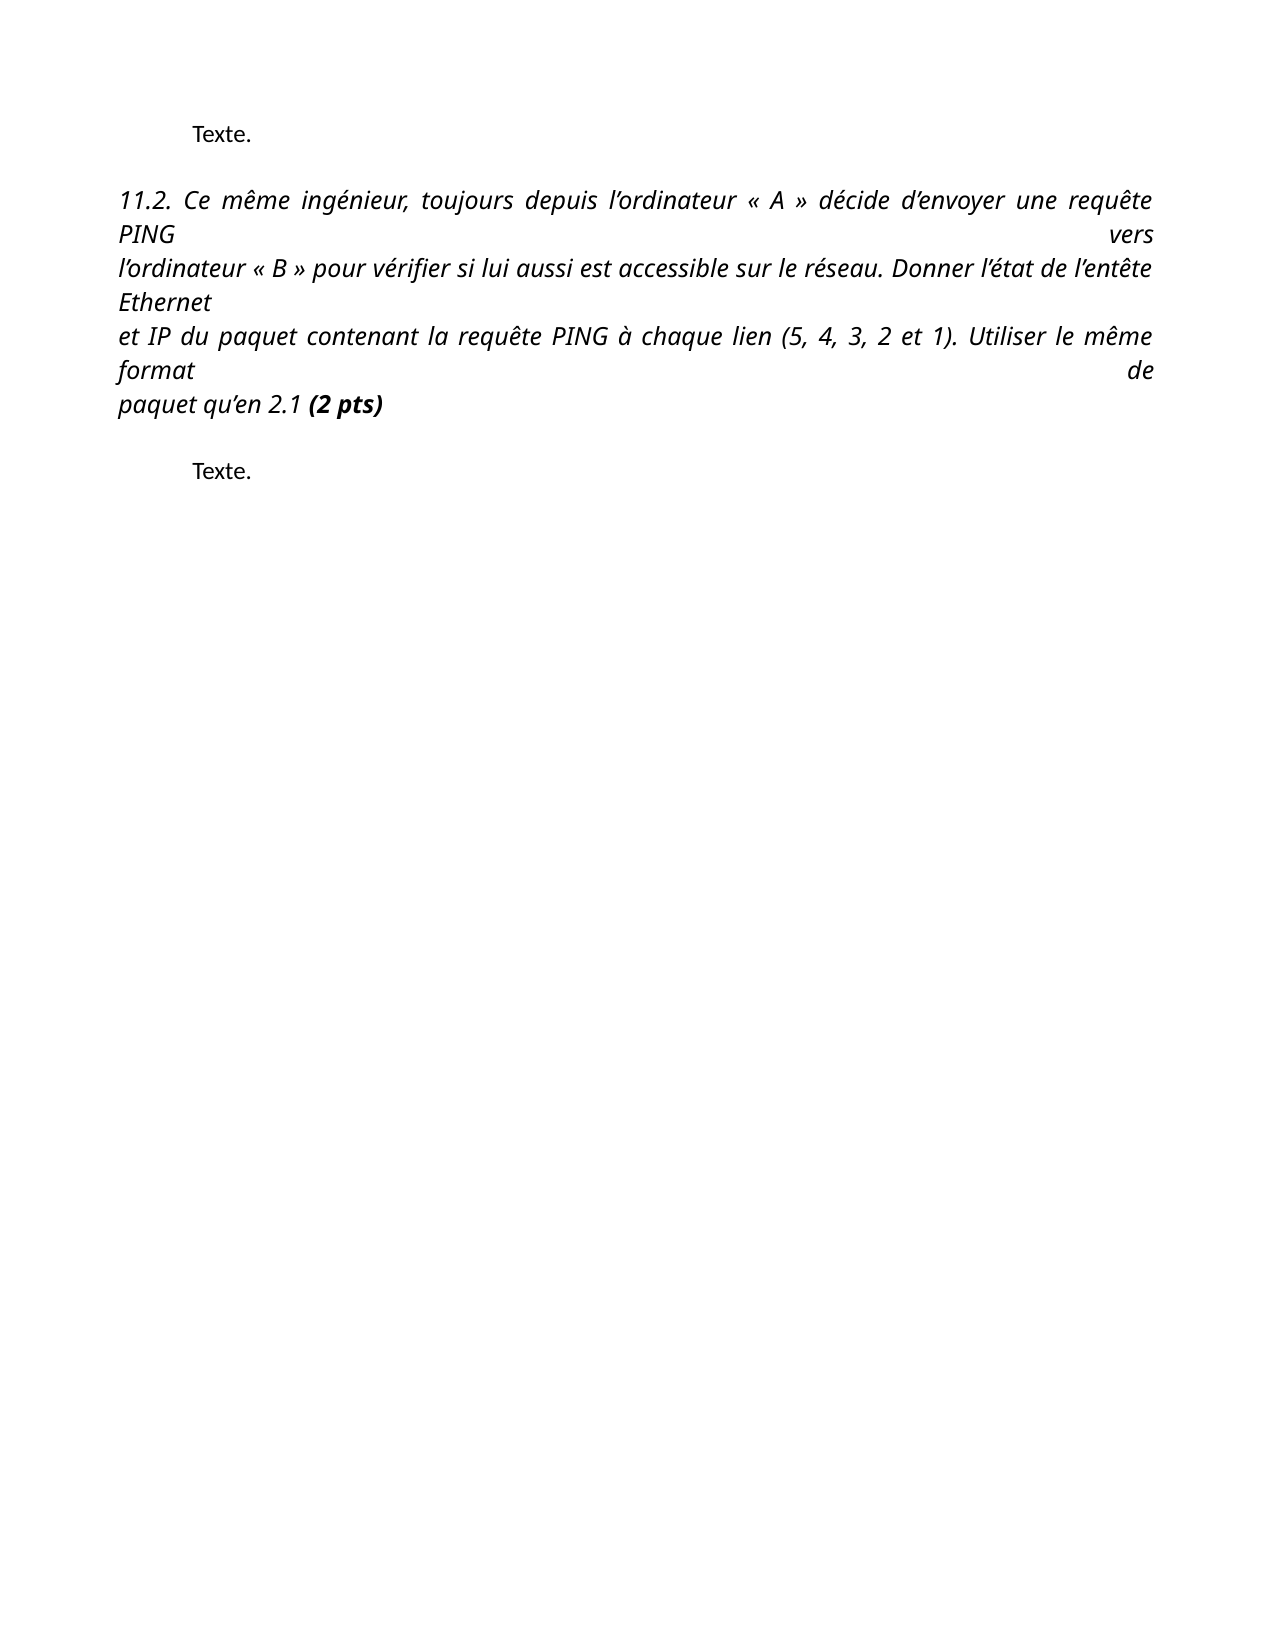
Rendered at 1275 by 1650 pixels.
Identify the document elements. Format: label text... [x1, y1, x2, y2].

text Texte. [118, 455, 1157, 486]
text 11.2. Ce même ingénieur, toujours depuis l’ordinateur « A » décide d’envoyer une requête PING vers l’ordinateur « B » pour vérifier si lui aussi est accessible sur le réseau. Donner l’état de l’entête Ethernet et IP du paquet contenant la requête PING à chaque lien (5, 4, 3, 2 et 1). Utiliser le même format de paquet qu’en 2.1 ​(2 pts) [118, 183, 1157, 421]
text Texte. [118, 118, 1157, 149]
